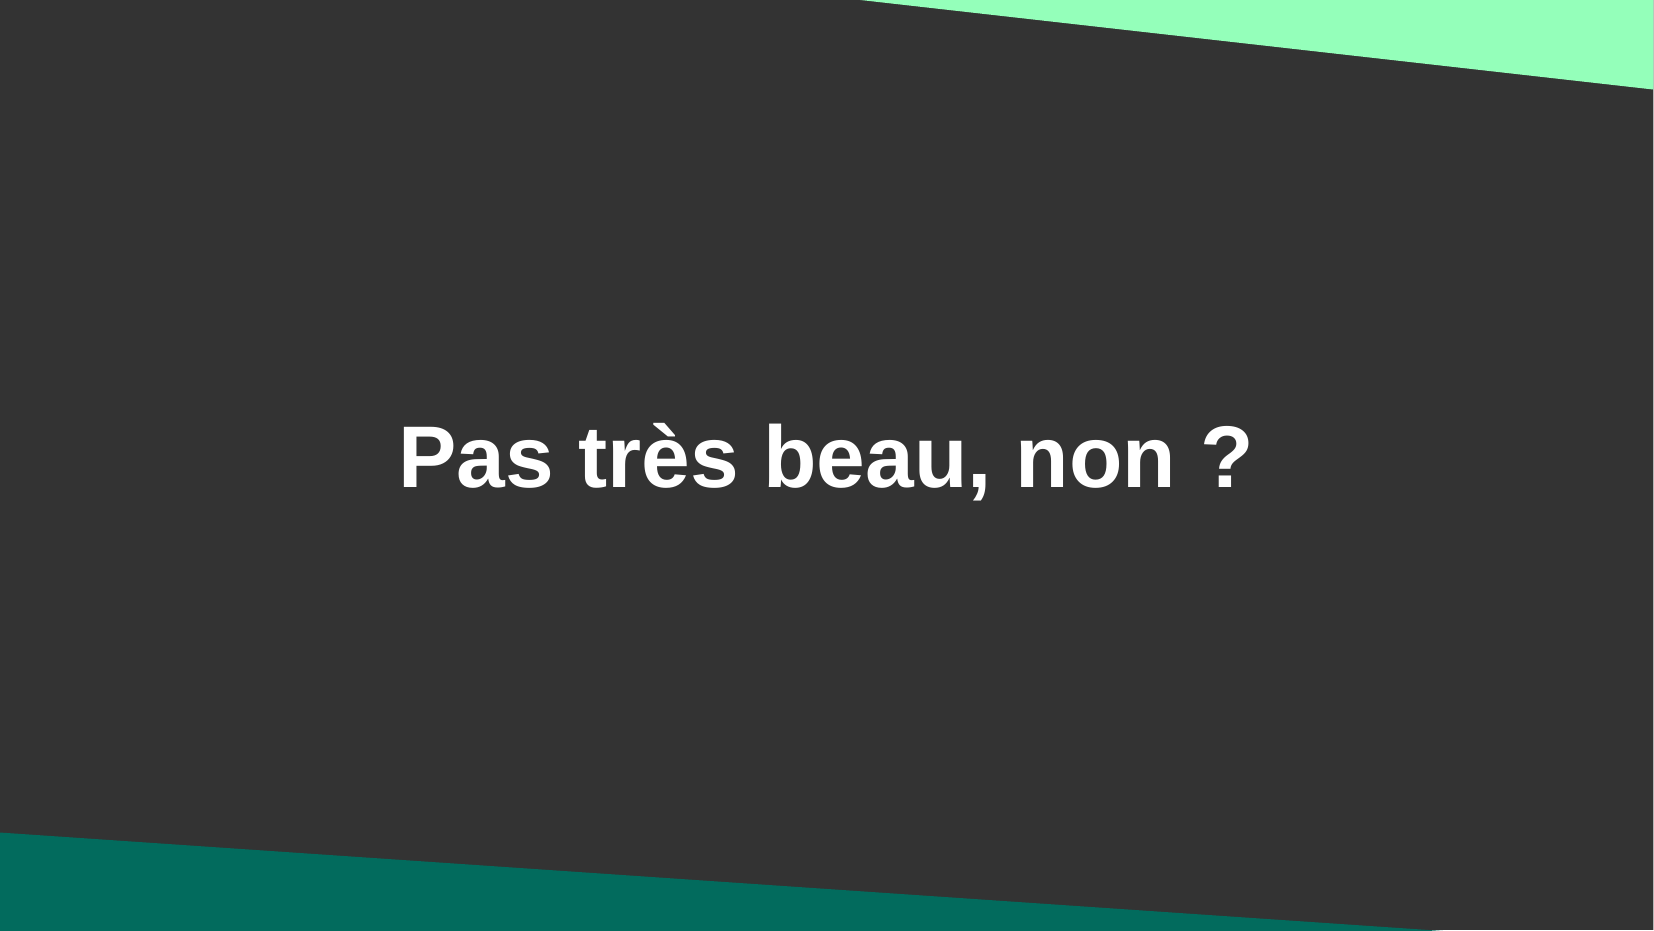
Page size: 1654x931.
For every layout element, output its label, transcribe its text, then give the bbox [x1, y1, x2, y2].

text_box [860, 0, 1654, 90]
title Pas très beau, non ? [31, 408, 1622, 523]
